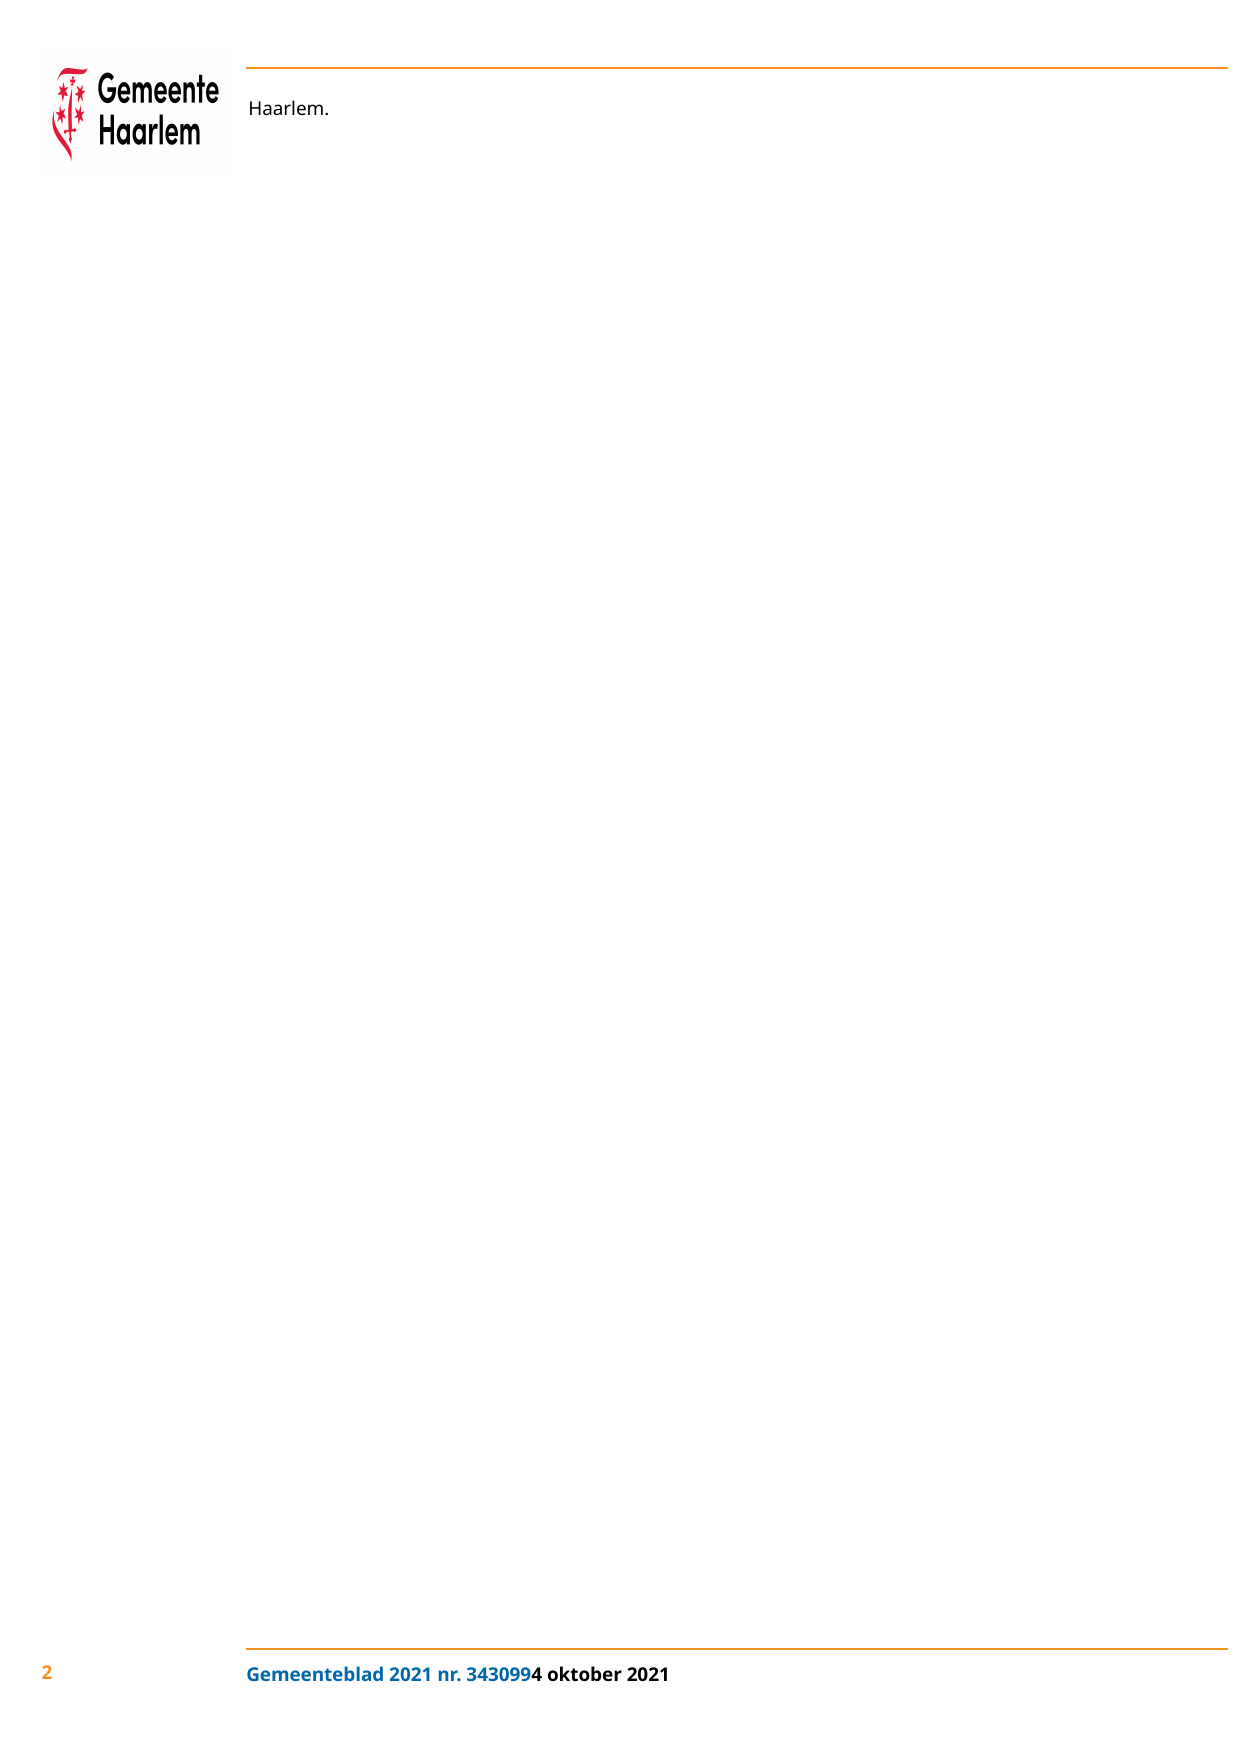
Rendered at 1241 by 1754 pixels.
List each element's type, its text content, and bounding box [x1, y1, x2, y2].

text Haarlem. [248, 95, 1152, 121]
picture [41, 47, 231, 172]
